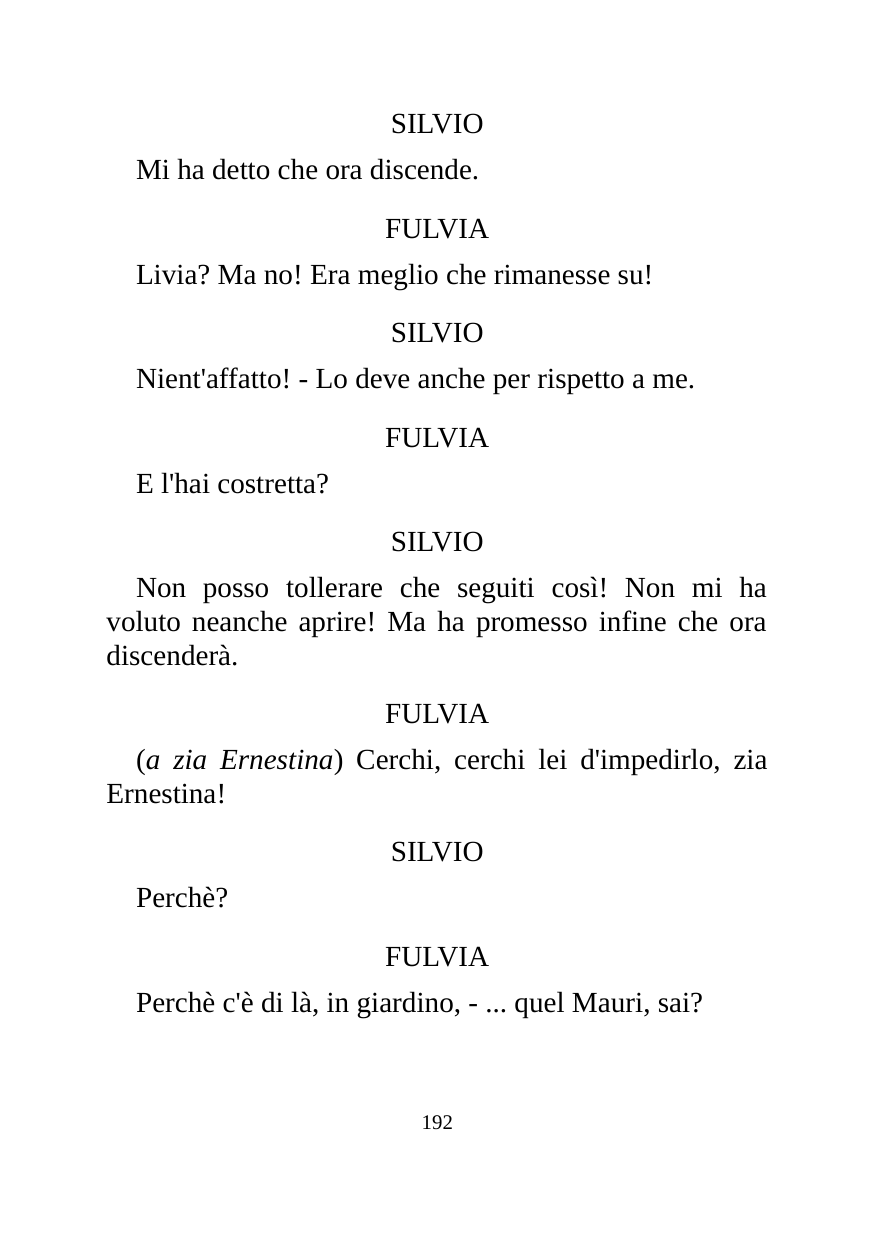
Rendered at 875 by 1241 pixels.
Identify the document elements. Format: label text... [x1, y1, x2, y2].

text Perchè c'è di là, in giardino, - ... quel Mauri, sai? [106, 985, 768, 1018]
text SILVIO [106, 524, 768, 558]
text Mi ha detto che ora discende. [106, 152, 768, 186]
text FULVIA [106, 211, 768, 244]
text Non posso tollerare che seguiti così! Non mi ha voluto neanche aprire! Ma ha promesso infine che ora discenderà. [106, 571, 768, 671]
text FULVIA [106, 939, 768, 972]
text FULVIA [106, 420, 768, 453]
text Nient'affatto! - Lo deve anche per rispetto a me. [106, 361, 768, 395]
text Livia? Ma no! Era meglio che rimanesse su! [106, 257, 768, 290]
text SILVIO [106, 834, 768, 868]
text FULVIA [106, 696, 768, 730]
text Perchè? [106, 880, 768, 914]
text E l'hai costretta? [106, 466, 768, 499]
text SILVIO [106, 106, 768, 140]
text SILVIO [106, 315, 768, 349]
text (a zia Ernestina) Cerchi, cerchi lei d'impedirlo, zia Ernestina! [106, 742, 768, 809]
